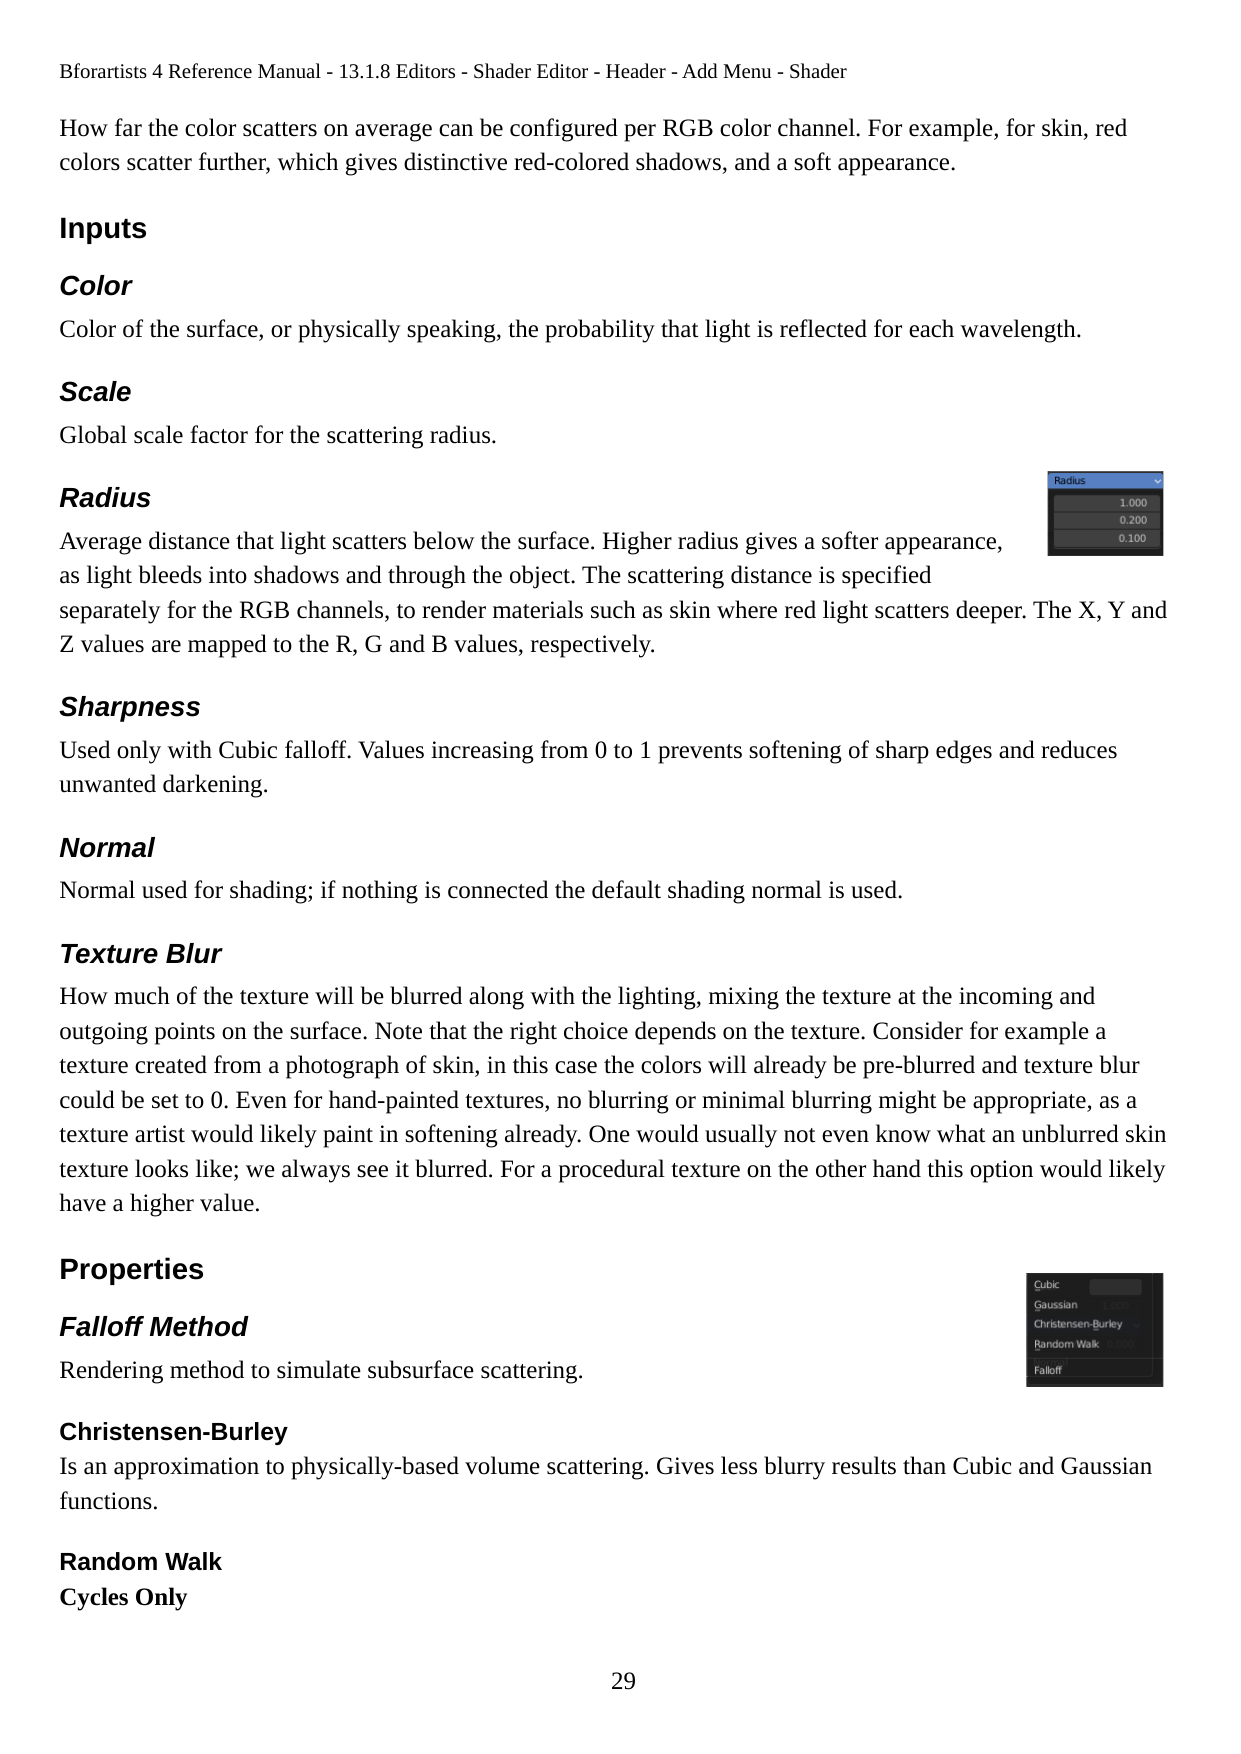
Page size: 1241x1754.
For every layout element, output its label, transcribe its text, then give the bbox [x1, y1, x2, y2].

text Global scale factor for the scattering radius. [59, 420, 1181, 448]
subtitle Sharpness [59, 691, 1181, 723]
text Cycles Only [59, 1582, 1181, 1611]
subtitle Falloff Method [59, 1311, 1026, 1343]
text Is an approximation to physically-based volume scattering. Gives less blurry results than Cubic and Gaussian functions. [59, 1451, 1181, 1515]
text Color of the surface, or physically speaking, the probability that light is reflected for each wavelength. [59, 314, 1181, 343]
subtitle [1164, 481, 1181, 513]
text How much of the texture will be blurred along with the lighting, mixing the texture at the incoming and outgoing points on the surface. Note that the right choice depends on the texture. Consider for example a texture created from a photograph of skin, in this case the colors will already be pre-blurred and texture blur could be set to 0. Even for hand-painted textures, no blurring or minimal blurring might be appropriate, as a texture artist would likely paint in softening already. One would usually not even know what an unblurred skin texture looks like; we always see it blurred. For a procedural texture on the other hand this option would likely have a higher value. [59, 981, 1181, 1217]
subtitle [1164, 1311, 1181, 1343]
text How far the color scatters on average can be configured per RGB color channel. For example, for skin, red colors scatter further, which gives distinctive red-colored shadows, and a soft appearance. [59, 113, 1181, 176]
subtitle Random Walk [59, 1547, 1181, 1576]
subtitle Inputs [59, 211, 1181, 244]
subtitle Properties [59, 1252, 1181, 1286]
text Normal used for shading; if nothing is connected the default shading normal is used. [59, 876, 1181, 904]
subtitle Scale [59, 375, 1181, 407]
text Used only with Cubic falloff. Values increasing from 0 to 1 prevents softening of sharp edges and reduces unwanted darkening. [59, 735, 1181, 798]
text Average distance that light scatters below the surface. Higher radius gives a softer appearance, as light bleeds into shadows and through the object. The scattering distance is specified separately for the RGB channels, to render materials such as skin where red light scatters deeper. The X, Y and Z values are mapped to the R, G and B values, respectively. [59, 526, 1181, 658]
text Rendering method to simulate subsurface scattering. [59, 1355, 1026, 1384]
subtitle Texture Blur [59, 937, 1181, 969]
subtitle Color [59, 269, 1181, 301]
subtitle Christensen-Burley [59, 1417, 1181, 1445]
picture [1026, 1273, 1164, 1387]
subtitle Normal [59, 831, 1181, 863]
subtitle Radius [59, 481, 1047, 513]
picture [1047, 471, 1164, 556]
